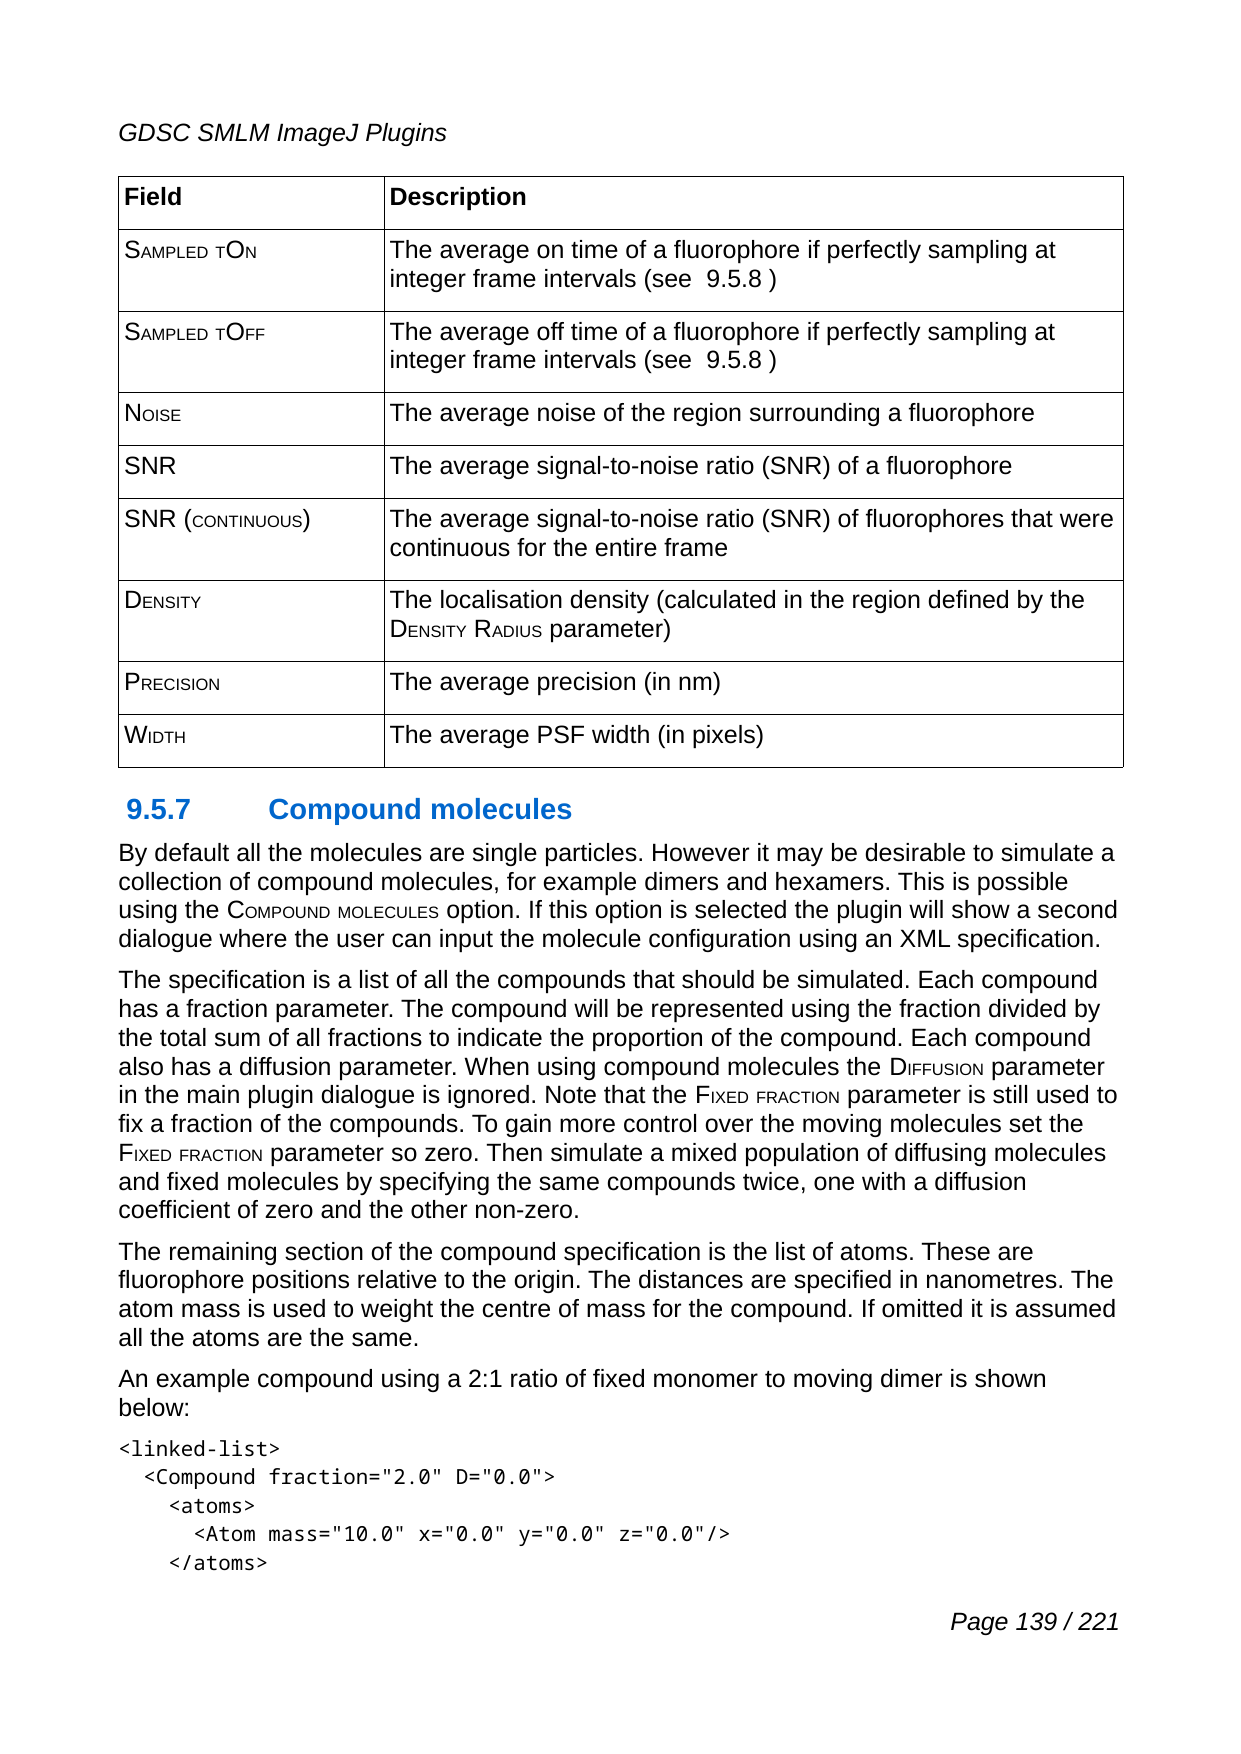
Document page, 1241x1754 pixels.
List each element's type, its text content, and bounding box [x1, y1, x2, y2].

table_header Field [119, 177, 384, 229]
table_cell The localisation density (calculated in the region defined by the Density Radius parameter) [385, 581, 1123, 661]
text By default all the molecules are single particles. However it may be desirable to simulate a collection of compound molecules, for example dimers and hexamers. This is possible using the Compound molecules option. If this option is selected the plugin will show a second dialogue where the user can input the molecule configuration using an XML specification. [118, 838, 1122, 953]
text <atoms> [118, 1491, 1122, 1519]
text <Compound fraction="2.0" D="0.0"> [118, 1462, 1122, 1491]
subtitle Compound molecules [118, 792, 1122, 825]
text <linked-list> [118, 1434, 1122, 1462]
text </atoms> [118, 1548, 1122, 1576]
table_cell The average PSF width (in pixels) [385, 715, 1123, 767]
table_cell Width [119, 715, 384, 767]
table_cell The average signal-to-noise ratio (SNR) of fluorophores that were continuous for the entire frame [385, 499, 1123, 579]
text An example compound using a 2:1 ratio of fixed monomer to moving dimer is shown below: [118, 1364, 1122, 1422]
table_cell The average on time of a fluorophore if perfectly sampling at integer frame intervals (see 9.5.8) [385, 230, 1123, 311]
table_header Description [385, 177, 1123, 229]
table_cell The average noise of the region surrounding a fluorophore [385, 393, 1123, 445]
text The specification is a list of all the compounds that should be simulated. Each compound has a fraction parameter. The compound will be represented using the fraction divided by the total sum of all fractions to indicate the proportion of the compound. Each compound also has a diffusion parameter. When using compound molecules the Diffusion parameter in the main plugin dialogue is ignored. Note that the Fixed fraction parameter is still used to fix a fraction of the compounds. To gain more control over the moving molecules set the Fixed fraction parameter so zero. Then simulate a mixed population of diffusing molecules and fixed molecules by specifying the same compounds twice, one with a diffusion coefficient of zero and the other non-zero. [118, 965, 1122, 1224]
table_cell The average signal-to-noise ratio (SNR) of a fluorophore [385, 446, 1123, 498]
table_cell The average precision (in nm) [385, 662, 1123, 714]
table_cell Sampled tOff [119, 312, 384, 392]
text <Atom mass="10.0" x="0.0" y="0.0" z="0.0"/> [118, 1519, 1122, 1548]
table_cell SNR (continuous) [119, 499, 384, 579]
table_cell Noise [119, 393, 384, 445]
table_cell SNR [119, 446, 384, 498]
table_cell Precision [119, 662, 384, 714]
table_cell Sampled tOn [119, 230, 384, 311]
table_cell Density [119, 581, 384, 661]
text The remaining section of the compound specification is the list of atoms. These are fluorophore positions relative to the origin. The distances are specified in nanometres. The atom mass is used to weight the centre of mass for the compound. If omitted it is assumed all the atoms are the same. [118, 1237, 1122, 1352]
table_cell The average off time of a fluorophore if perfectly sampling at integer frame intervals (see 9.5.8) [385, 312, 1123, 392]
